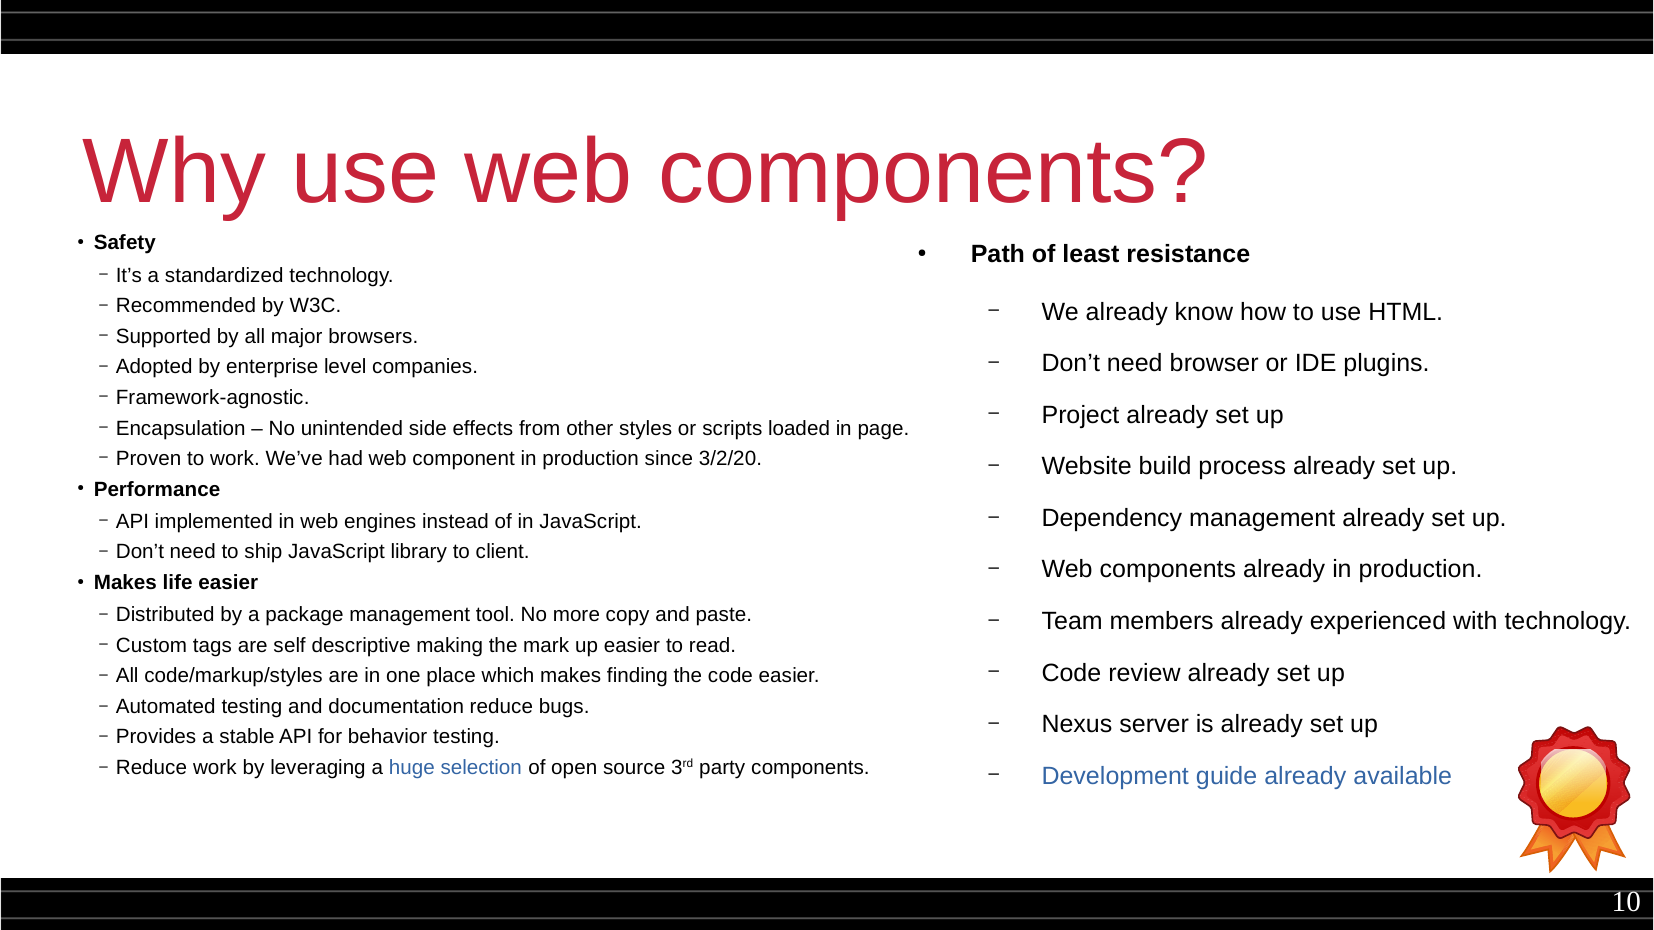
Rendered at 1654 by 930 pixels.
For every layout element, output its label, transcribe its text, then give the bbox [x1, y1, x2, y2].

list Path of least resistance We already know how to use HTML. Don’t need browser or IDE plugins. Project already set up Website build process already set up. Dependency management already set up. Web components already in production. Team members already experienced with technology. Code review already set up Nexus server is already set up Development guide already available [900, 240, 1653, 819]
picture [0, 0, 1654, 54]
list Safety It’s a standardized technology. Recommended by W3C. Supported by all major browsers. Adopted by enterprise level companies. Framework-agnostic. Encapsulation – No unintended side effects from other styles or scripts loaded in page. Proven to work. We’ve had web component in production since 3/2/20. Performance API implemented in web engines instead of in JavaScript. Don’t need to ship JavaScript library to client. Makes life easier Distributed by a package management tool. No more copy and paste. Custom tags are self descriptive making the mark up easier to read. All code/markup/styles are in one place which makes finding the code easier. Automated testing and documentation reduce bugs. Provides a stable API for behavior testing. Reduce work by leveraging a huge selection of open source 3rd party components. [71, 231, 916, 810]
picture [0, 720, 1654, 930]
title Why use web components? [82, 92, 1571, 240]
